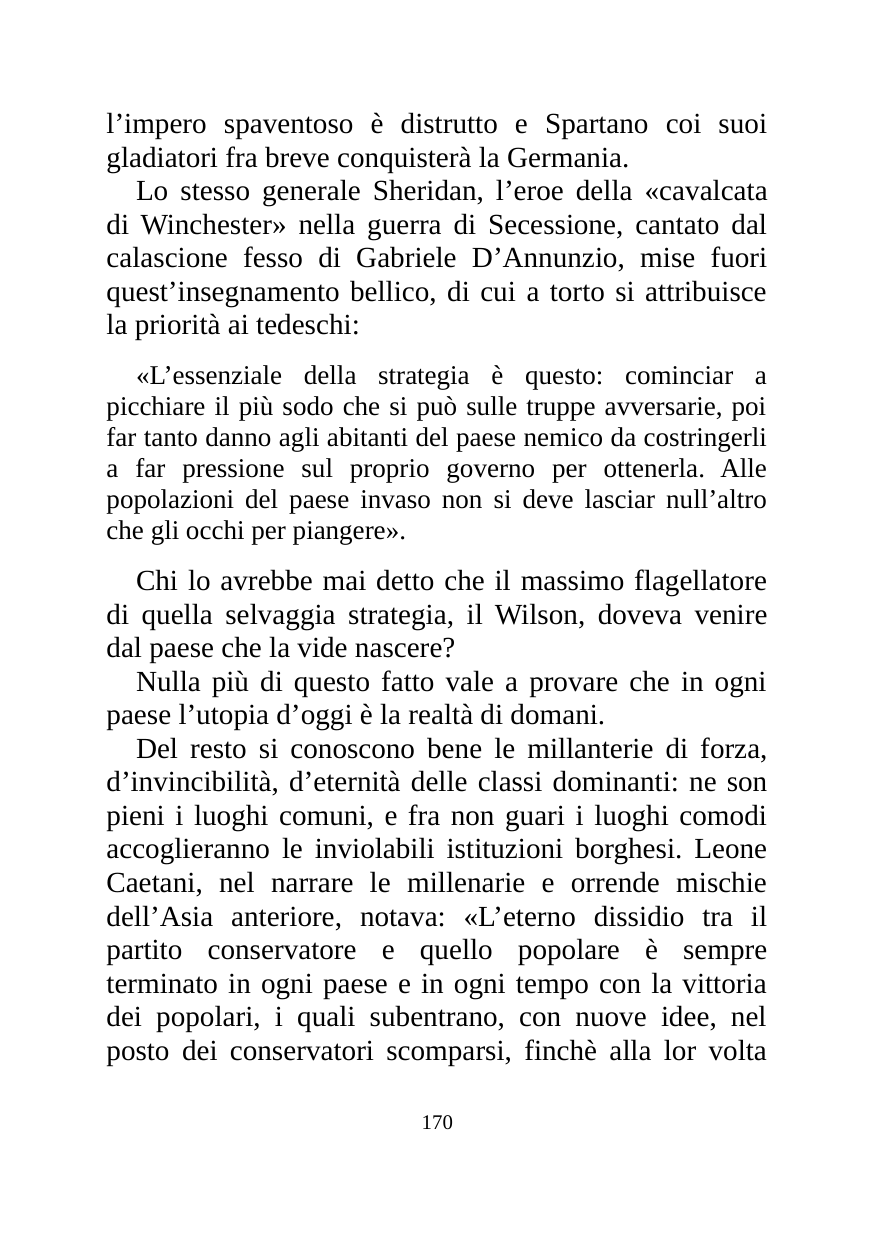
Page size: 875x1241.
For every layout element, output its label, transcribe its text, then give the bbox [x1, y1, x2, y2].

text Del resto si conoscono bene le millanterie di forza, d’invincibilità, d’eternità delle classi dominanti: ne son pieni i luoghi comuni, e fra non guari i luoghi comodi accoglieranno le inviolabili istituzioni borghesi. Leone Caetani, nel narrare le millenarie e orrende mischie dell’Asia anteriore, notava: «L’eterno dissidio tra il partito conservatore e quello popolare è sempre terminato in ogni paese e in ogni tempo con la vittoria dei popolari, i quali subentrano, con nuove idee, nel posto dei conservatori scomparsi, finchè alla lor volta [106, 731, 768, 1066]
text Chi lo avrebbe mai detto che il massimo flagellatore di quella selvaggia strategia, il Wilson, doveva venire dal paese che la vide nascere? [106, 563, 768, 664]
text «L’essenziale della strategia è questo: cominciar a picchiare il più sodo che si può sulle truppe avversarie, poi far tanto danno agli abitanti del paese nemico da costringerli a far pressione sul proprio governo per ottenerla. Alle popolazioni del paese invaso non si deve lasciar null’altro che gli occhi per piangere». [106, 359, 768, 546]
text l’impero spaventoso è distrutto e Spartano coi suoi gladiatori fra breve conquisterà la Germania. [106, 106, 768, 173]
text Lo stesso generale Sheridan, l’eroe della «cavalcata di Winchester» nella guerra di Secessione, cantato dal calascione fesso di Gabriele D’Annunzio, mise fuori quest’insegnamento bellico, di cui a torto si attribuisce la priorità ai tedeschi: [106, 173, 768, 341]
text Nulla più di questo fatto vale a provare che in ogni paese l’utopia d’oggi è la realtà di domani. [106, 664, 768, 731]
